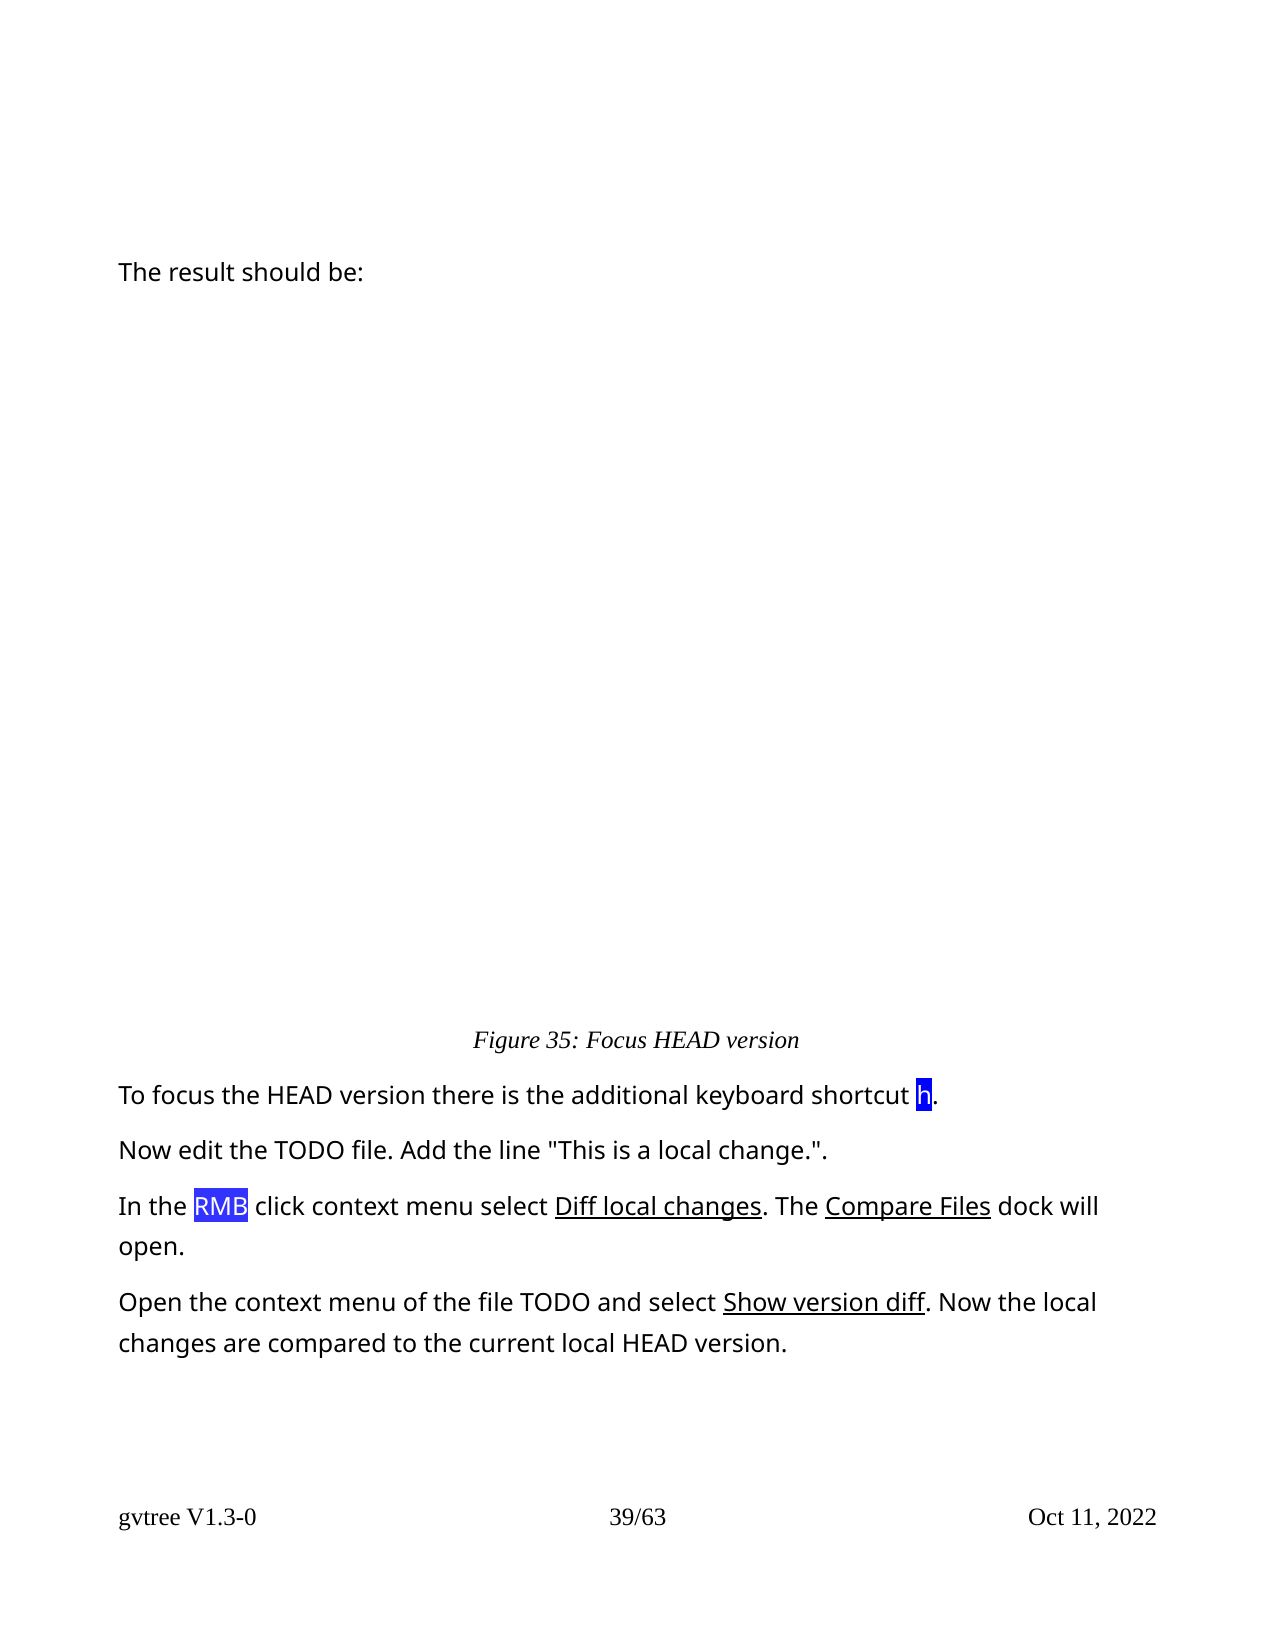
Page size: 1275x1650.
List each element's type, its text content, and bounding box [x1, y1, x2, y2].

text [118, 322, 1157, 335]
text Figure 35: Focus HEAD version [118, 335, 1157, 1054]
text To focus the HEAD version there is the additional keyboard shortcut h. [118, 1054, 1157, 1111]
text The result should be: [118, 254, 1157, 288]
text Open the context menu of the file TODO and select Show version diff. Now the local changes are compared to the current local HEAD version. [118, 1284, 1157, 1359]
text Now edit the TODO file. Add the line "This is a local change.". [118, 1133, 1157, 1167]
text In the RMB click context menu select Diff local changes. The Compare Files dock will open. [118, 1188, 1157, 1263]
